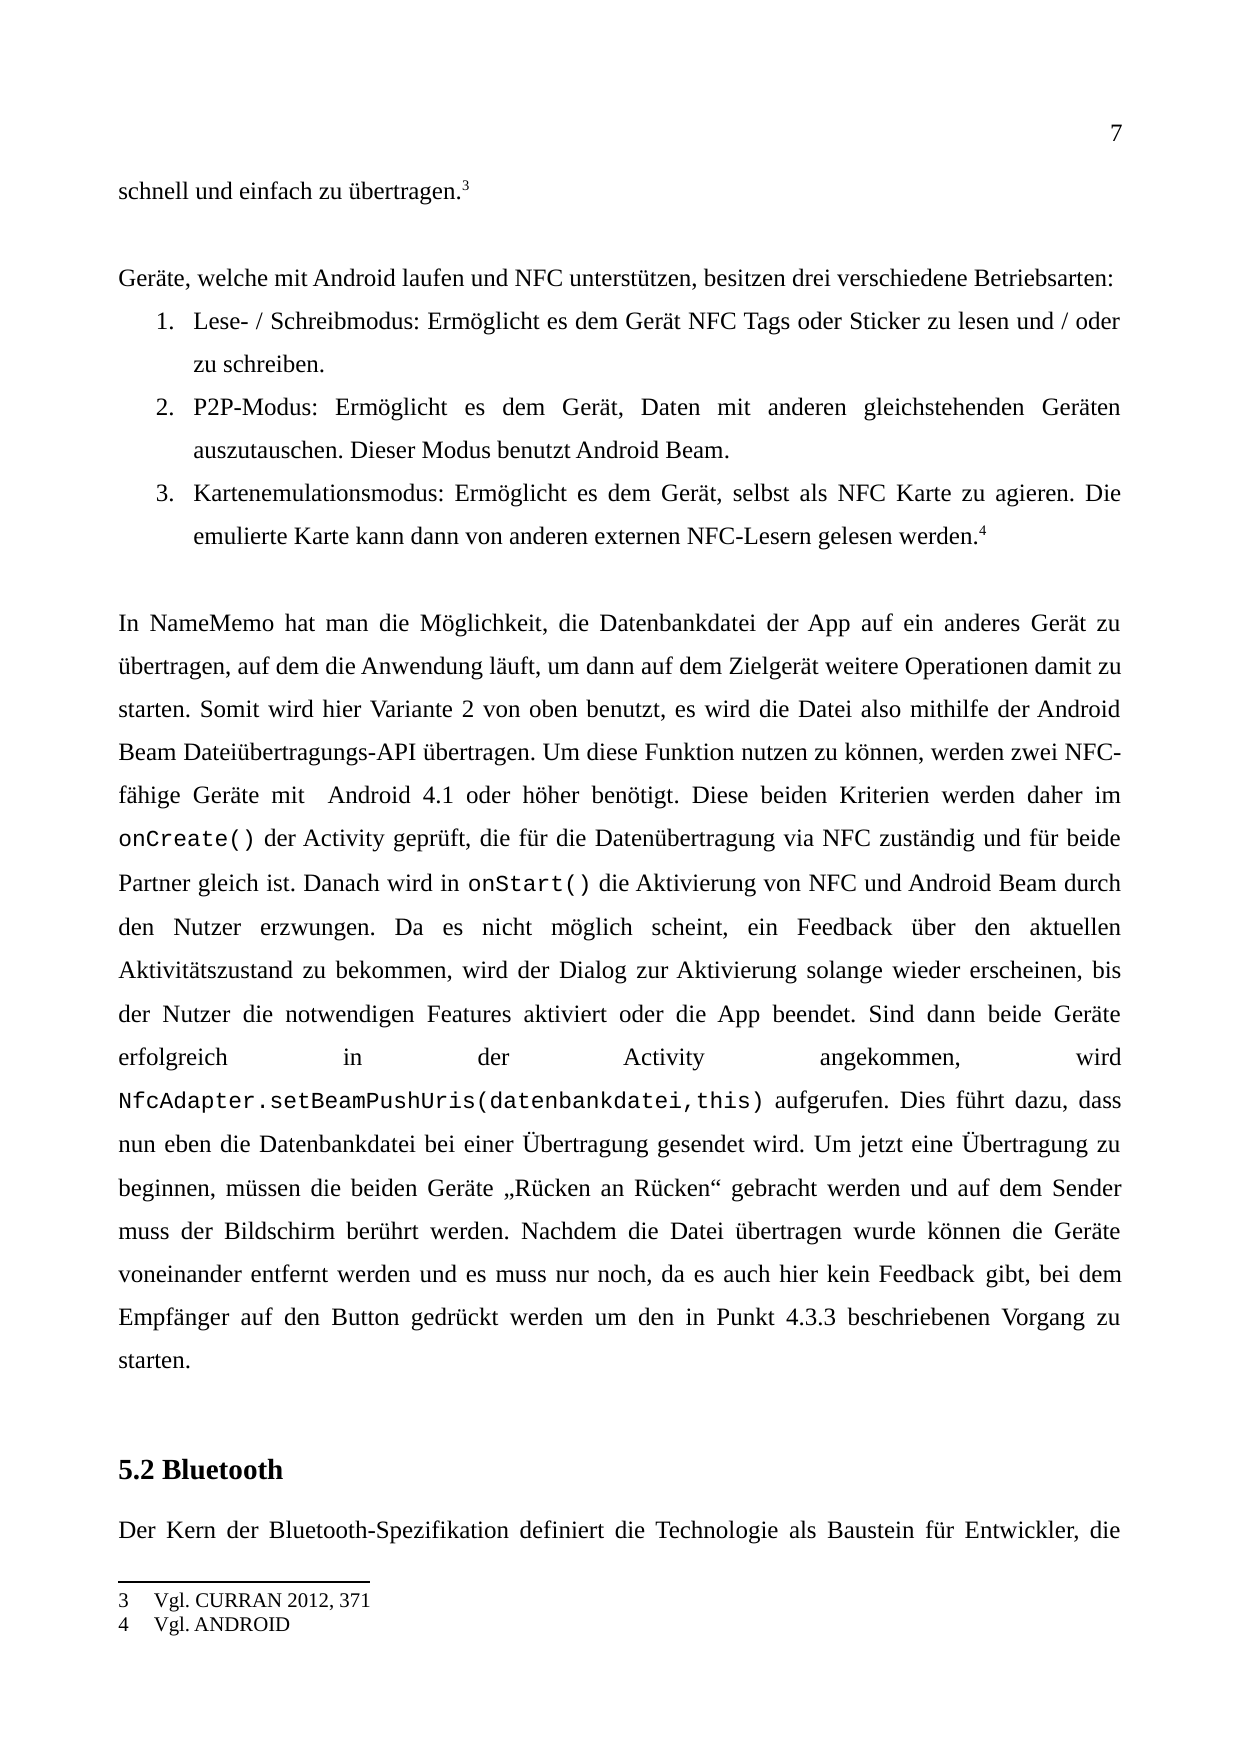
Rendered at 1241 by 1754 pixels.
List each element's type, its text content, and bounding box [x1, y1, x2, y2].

list Lese- / Schreibmodus: Ermöglicht es dem Gerät NFC Tags oder Sticker zu lesen und / oder zu schreiben. [156, 306, 1122, 378]
text schnell und einfach zu übertragen. [118, 176, 1122, 205]
text Geräte, welche mit Android laufen und NFC unterstützen, besitzen drei verschiedene Betriebsarten: [118, 263, 1122, 291]
text Vgl. CURRAN 2012, 371 [118, 1588, 1122, 1612]
text In NameMemo hat man die Möglichkeit, die Datenbankdatei der App auf ein anderes Gerät zu übertragen, auf dem die Anwendung läuft, um dann auf dem Zielgerät weitere Operationen damit zu starten. Somit wird hier Variante 2 von oben benutzt, es wird die Datei also mithilfe der Android Beam Dateiübertragungs-API übertragen. Um diese Funktion nutzen zu können, werden zwei NFC-fähige Geräte mit Android 4.1 oder höher benötigt. Diese beiden Kriterien werden daher im onCreate() der Activity geprüft, die für die Datenübertragung via NFC zuständig und für beide Partner gleich ist. Danach wird in onStart() die Aktivierung von NFC und Android Beam durch den Nutzer erzwungen. Da es nicht möglich scheint, ein Feedback über den aktuellen Aktivitätszustand zu bekommen, wird der Dialog zur Aktivierung solange wieder erscheinen, bis der Nutzer die notwendigen Features aktiviert oder die App beendet. Sind dann beide Geräte erfolgreich in der Activity angekommen, wird NfcAdapter.setBeamPushUris(datenbankdatei,this) aufgerufen. Dies führt dazu, dass nun eben die Datenbankdatei bei einer Übertragung gesendet wird. Um jetzt eine Übertragung zu beginnen, müssen die beiden Geräte „Rücken an Rücken“ gebracht werden und auf dem Sender muss der Bildschirm berührt werden. Nachdem die Datei übertragen wurde können die Geräte voneinander entfernt werden und es muss nur noch, da es auch hier kein Feedback gibt, bei dem Empfänger auf den Button gedrückt werden um den in Punkt 4.3.3 beschriebenen Vorgang zu starten. [118, 608, 1122, 1374]
list P2P-Modus: Ermöglicht es dem Gerät, Daten mit anderen gleichstehenden Geräten auszutauschen. Dieser Modus benutzt Android Beam. [156, 392, 1122, 464]
text Der Kern der Bluetooth-Spezifikation definiert die Technologie als Baustein für Entwickler, die [118, 1515, 1122, 1544]
list Kartenemulationsmodus: Ermöglicht es dem Gerät, selbst als NFC Karte zu agieren. Die emulierte Karte kann dann von anderen externen NFC-Lesern gelesen werden. [156, 478, 1122, 550]
subtitle 5.2 Bluetooth [118, 1452, 1122, 1486]
list Vgl. ANDROID [118, 1612, 1122, 1636]
